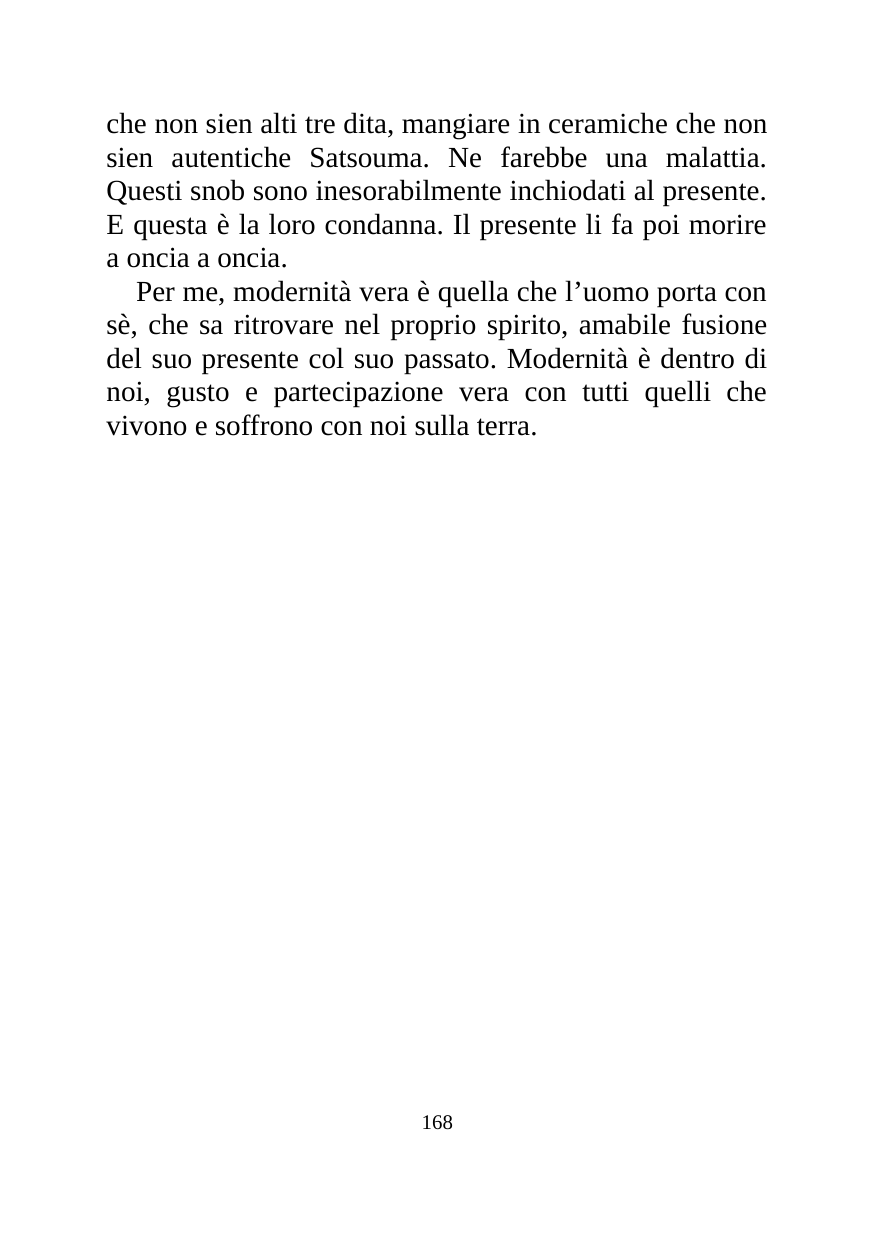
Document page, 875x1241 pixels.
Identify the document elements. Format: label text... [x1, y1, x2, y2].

text Per me, modernità vera è quella che l’uomo porta con sè, che sa ritrovare nel proprio spirito, amabile fusione del suo presente col suo passato. Modernità è dentro di noi, gusto e partecipazione vera con tutti quelli che vivono e soffrono con noi sulla terra. [106, 274, 768, 442]
text che non sien alti tre dita, mangiare in ceramiche che non sien autentiche Satsouma. Ne farebbe una malattia. Questi snob sono inesorabilmente inchiodati al presente. E questa è la loro condanna. Il presente li fa poi morire a oncia a oncia. [106, 106, 768, 274]
